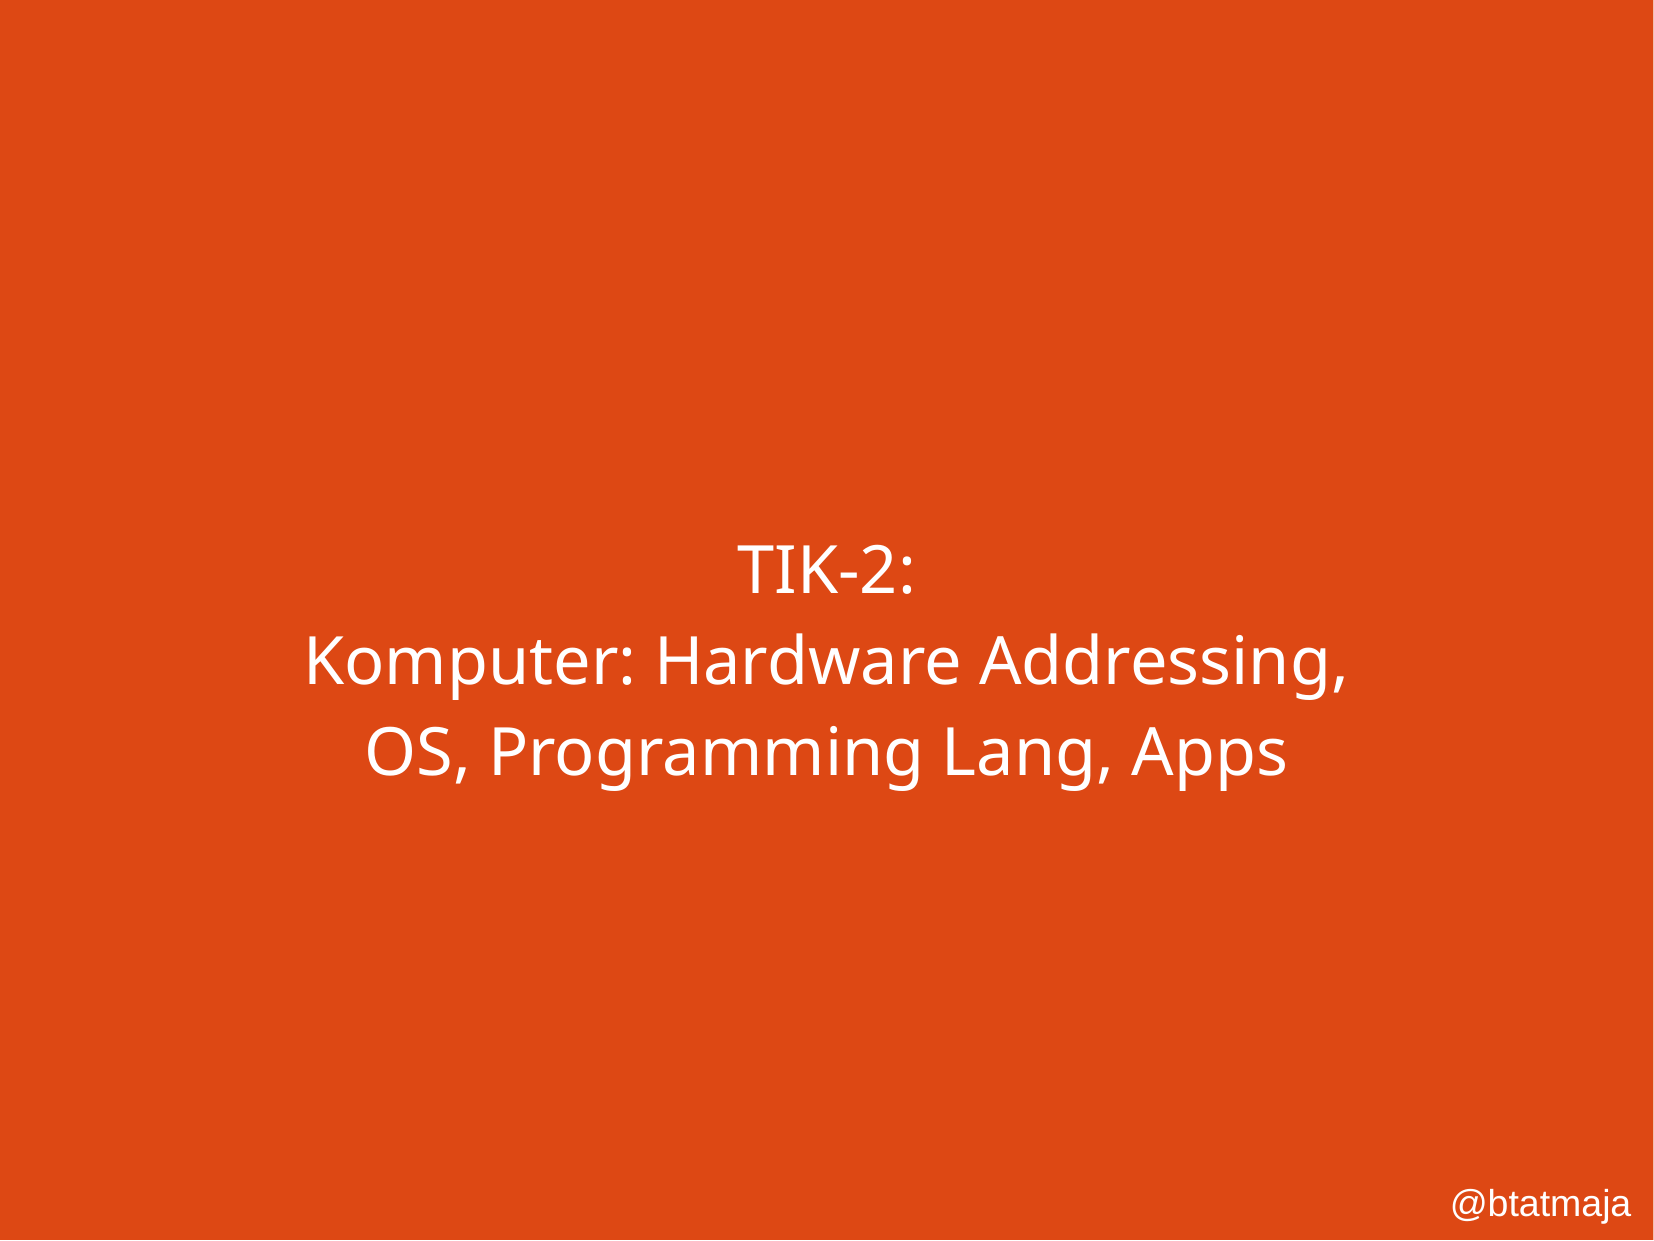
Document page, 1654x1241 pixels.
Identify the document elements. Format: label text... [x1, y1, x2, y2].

text_box @btatmaja [1435, 1175, 1647, 1233]
subtitle TIK-2: Komputer: Hardware Addressing, OS, Programming Lang, Apps [82, 299, 1571, 1019]
